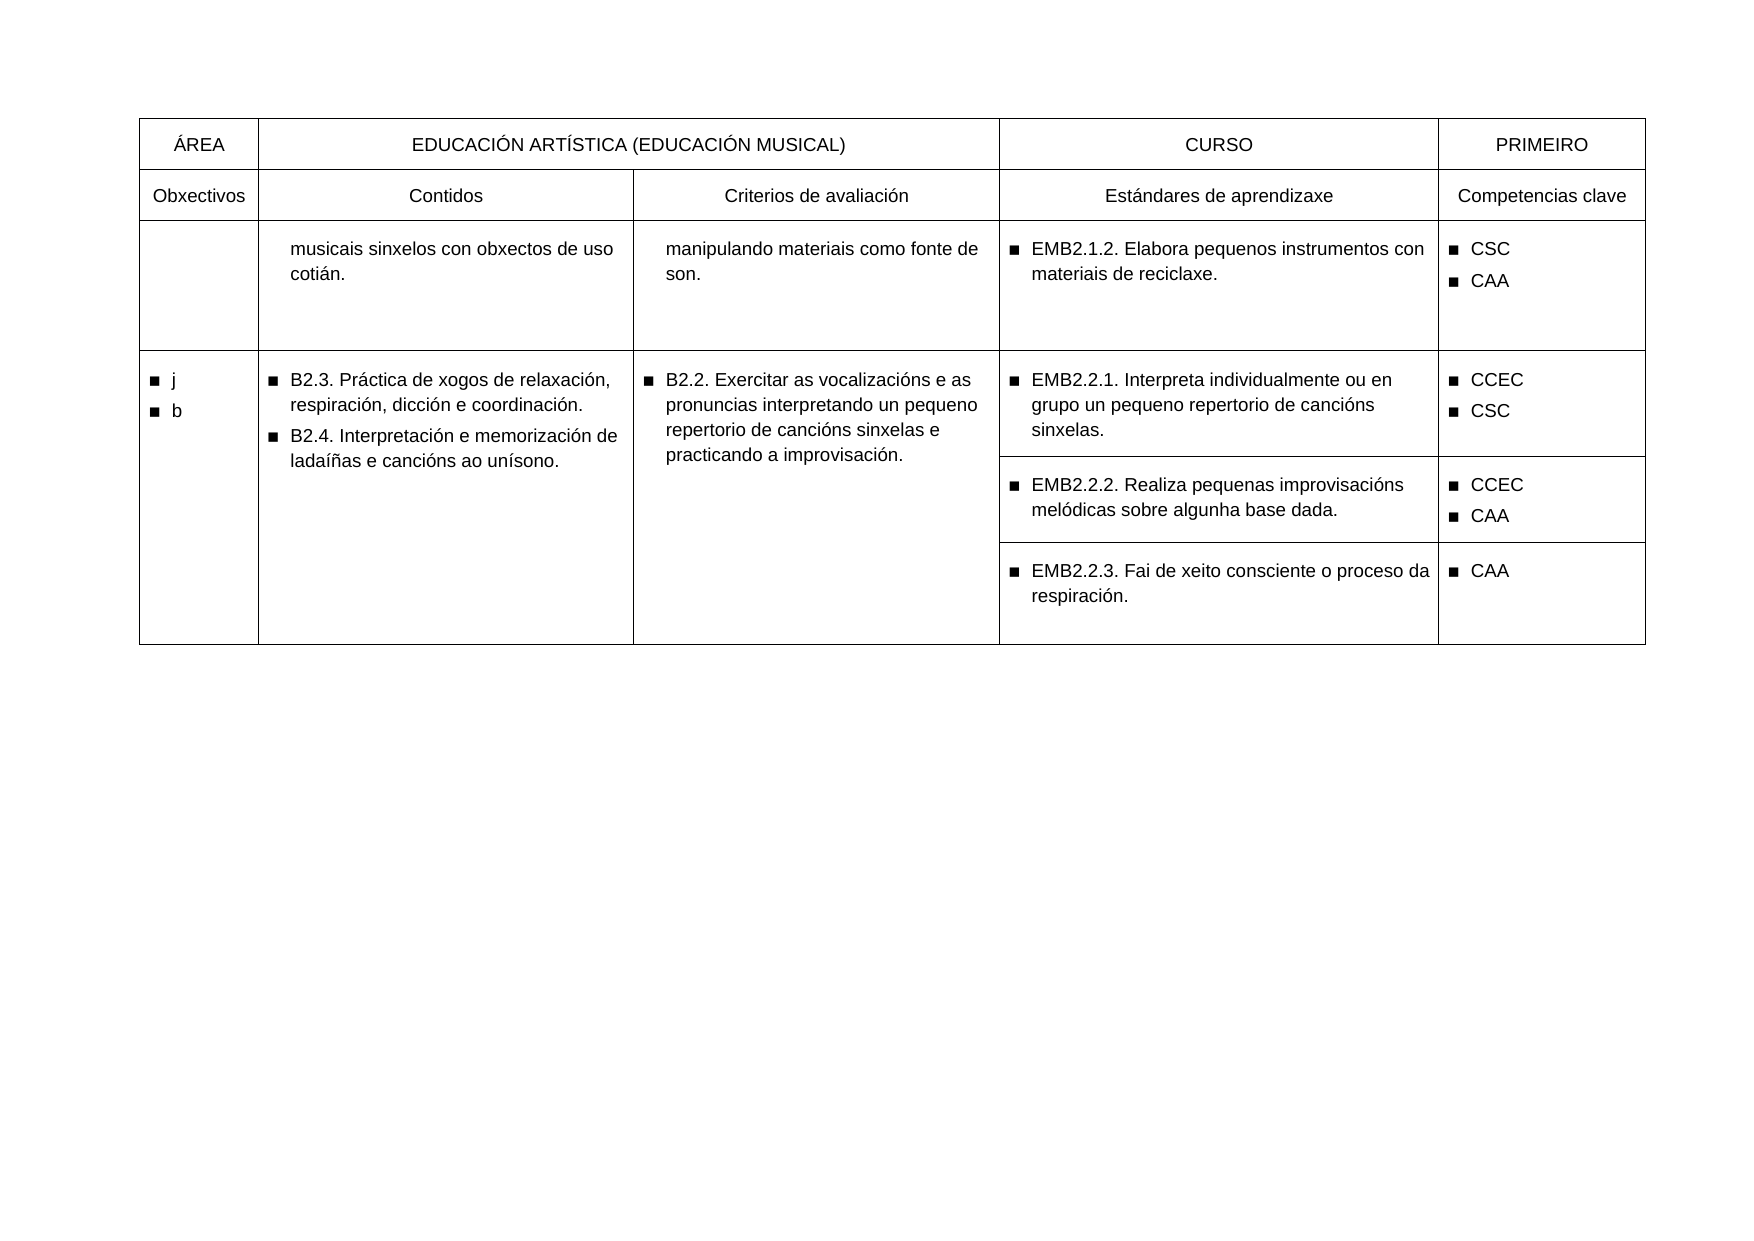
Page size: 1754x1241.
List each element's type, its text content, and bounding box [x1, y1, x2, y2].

table_cell j b [140, 351, 258, 644]
table_cell manipulando materiais como fonte de son. [634, 221, 999, 350]
table_cell CSC CAA [1439, 221, 1645, 350]
table_cell EMB2.2.3. Fai de xeito consciente o proceso da respiración. [1000, 543, 1438, 644]
table_header PRIMEIRO [1439, 119, 1645, 169]
table_cell Criterios de avaliación [634, 170, 999, 220]
table_cell Competencias clave [1439, 170, 1645, 220]
table_header ÁREA [140, 119, 258, 169]
table_cell CCEC CAA [1439, 457, 1645, 542]
table_cell EMB2.2.2. Realiza pequenas improvisacións melódicas sobre algunha base dada. [1000, 457, 1438, 542]
table_cell [140, 221, 258, 350]
table_cell EMB2.2.1. Interpreta individualmente ou en grupo un pequeno repertorio de cancións sinxelas. [1000, 351, 1438, 456]
table_cell Contidos [259, 170, 633, 220]
table_cell EMB2.1.2. Elabora pequenos instrumentos con materiais de reciclaxe. [1000, 221, 1438, 350]
table_header CURSO [1000, 119, 1438, 169]
table_cell Estándares de aprendizaxe [1000, 170, 1438, 220]
table_cell B2.3. Práctica de xogos de relaxación, respiración, dicción e coordinación. B2.4. Interpretación e memorización de ladaíñas e cancións ao unísono. [259, 351, 633, 644]
table_cell B2.2. Exercitar as vocalizacións e as pronuncias interpretando un pequeno repertorio de cancións sinxelas e practicando a improvisación. [634, 351, 999, 644]
table_header EDUCACIÓN ARTÍSTICA (EDUCACIÓN MUSICAL) [259, 119, 999, 169]
table_cell CAA [1439, 543, 1645, 644]
table_cell Obxectivos [140, 170, 258, 220]
table_cell musicais sinxelos con obxectos de uso cotián. [259, 221, 633, 350]
table_cell CCEC CSC [1439, 351, 1645, 456]
